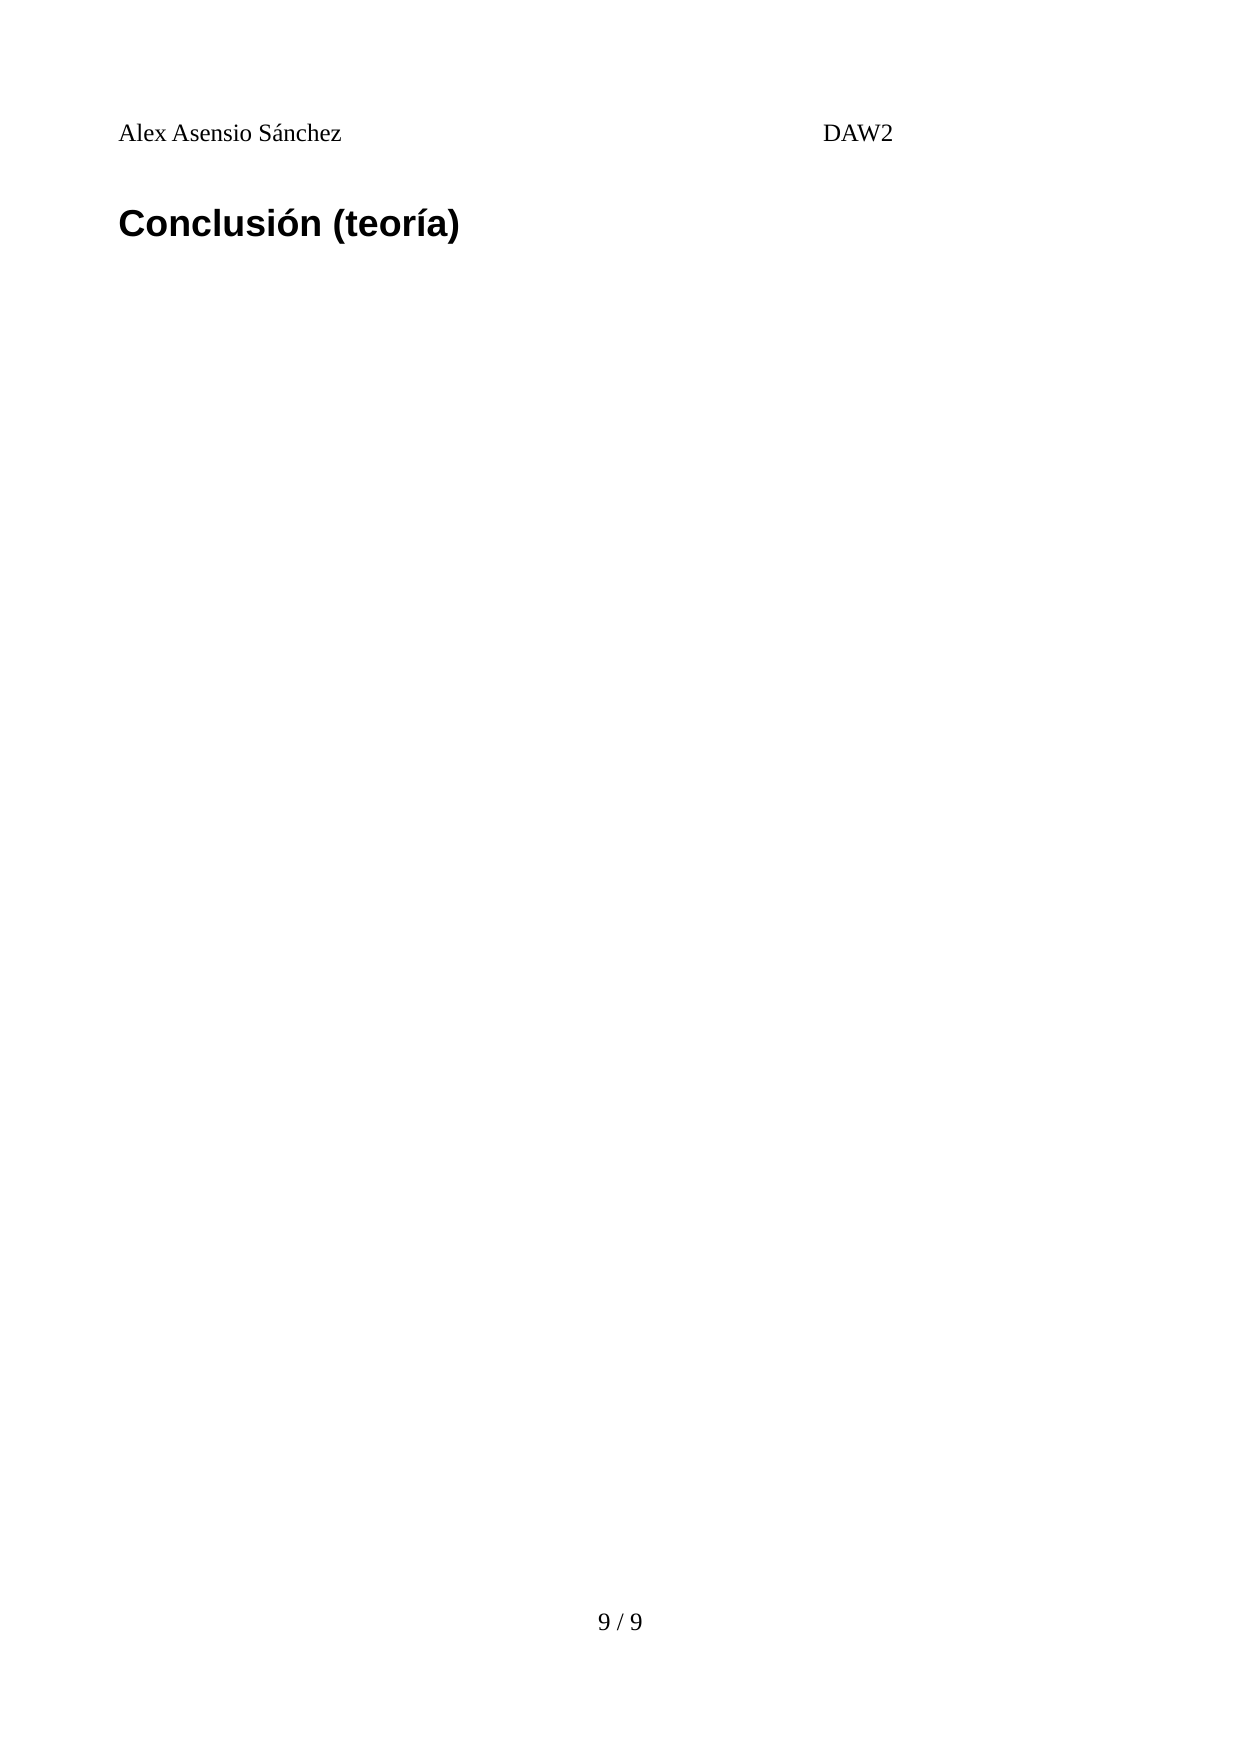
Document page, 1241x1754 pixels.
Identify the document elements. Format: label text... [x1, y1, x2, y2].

subtitle Conclusión (teoría) [118, 201, 1122, 244]
